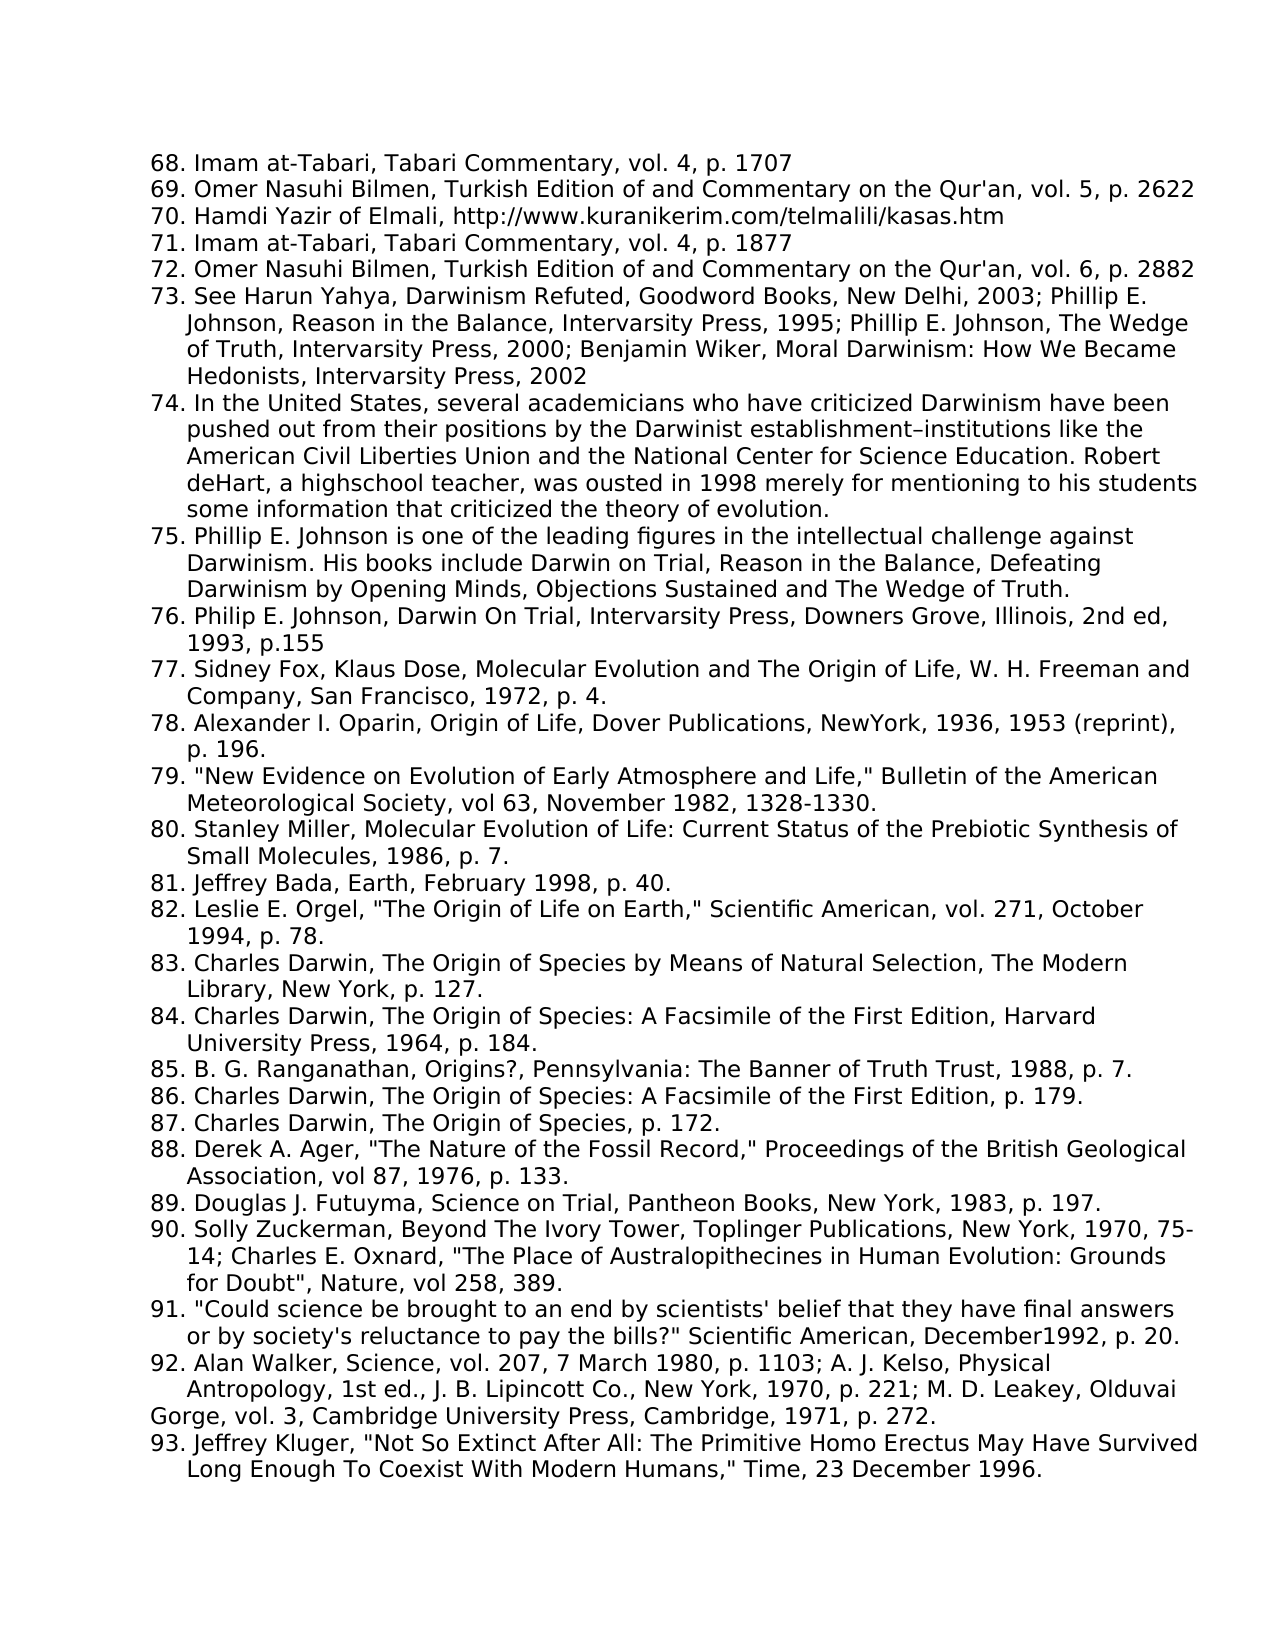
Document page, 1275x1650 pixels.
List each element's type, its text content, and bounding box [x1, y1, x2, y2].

text 77. Sidney Fox, Klaus Dose, Molecular Evolution and The Origin of Life, W. H. Freeman and Company, San Francisco, 1972, p. 4. [150, 657, 1200, 710]
text 76. Philip E. Johnson, Darwin On Trial, Intervarsity Press, Downers Grove, Illinois, 2nd ed, 1993, p.155 [150, 603, 1200, 657]
text 81. Jeffrey Bada, Earth, February 1998, p. 40. [150, 870, 1200, 897]
text 68. Imam at-Tabari, Tabari Commentary, vol. 4, p. 1707 [150, 150, 1200, 177]
text 90. Solly Zuckerman, Beyond The Ivory Tower, Toplinger Publications, New York, 1970, 75-14; Charles E. Oxnard, "The Place of Australopithecines in Human Evolution: Grounds for Doubt", Nature, vol 258, 389. [150, 1217, 1200, 1297]
text 89. Douglas J. Futuyma, Science on Trial, Pantheon Books, New York, 1983, p. 197. [150, 1190, 1200, 1217]
text 91. "Could science be brought to an end by scientists' belief that they have final answers or by society's reluctance to pay the bills?" Scientific American, December1992, p. 20. [150, 1297, 1200, 1350]
text 73. See Harun Yahya, Darwinism Refuted, Goodword Books, New Delhi, 2003; Phillip E. Johnson, Reason in the Balance, Intervarsity Press, 1995; Phillip E. Johnson, The Wedge of Truth, Intervarsity Press, 2000; Benjamin Wiker, Moral Darwinism: How We Became Hedonists, Intervarsity Press, 2002 [150, 283, 1200, 390]
text 84. Charles Darwin, The Origin of Species: A Facsimile of the First Edition, Harvard University Press, 1964, p. 184. [150, 1003, 1200, 1057]
text 75. Phillip E. Johnson is one of the leading figures in the intellectual challenge against Darwinism. His books include Darwin on Trial, Reason in the Balance, Defeating Darwinism by Opening Minds, Objections Sustained and The Wedge of Truth. [150, 523, 1200, 603]
text 86. Charles Darwin, The Origin of Species: A Facsimile of the First Edition, p. 179. [150, 1083, 1200, 1110]
text 87. Charles Darwin, The Origin of Species, p. 172. [150, 1110, 1200, 1137]
text 83. Charles Darwin, The Origin of Species by Means of Natural Selection, The Modern Library, New York, p. 127. [150, 950, 1200, 1003]
text 69. Omer Nasuhi Bilmen, Turkish Edition of and Commentary on the Qur'an, vol. 5, p. 2622 [150, 177, 1200, 203]
text 82. Leslie E. Orgel, "The Origin of Life on Earth," Scientific American, vol. 271, October 1994, p. 78. [150, 897, 1200, 950]
text 70. Hamdi Yazir of Elmali, http://www.kuranikerim.com/telmalili/kasas.htm [150, 203, 1200, 230]
text 78. Alexander I. Oparin, Origin of Life, Dover Publications, NewYork, 1936, 1953 (reprint), p. 196. [150, 710, 1200, 763]
text 74. In the United States, several academicians who have criticized Darwinism have been pushed out from their positions by the Darwinist establishment–institutions like the American Civil Liberties Union and the National Center for Science Education. Robert deHart, a highschool teacher, was ousted in 1998 merely for mentioning to his students some information that criticized the theory of evolution. [150, 390, 1200, 523]
text 80. Stanley Miller, Molecular Evolution of Life: Current Status of the Prebiotic Synthesis of Small Molecules, 1986, p. 7. [150, 817, 1200, 870]
text Gorge, vol. 3, Cambridge University Press, Cambridge, 1971, p. 272. [150, 1403, 1200, 1430]
text 72. Omer Nasuhi Bilmen, Turkish Edition of and Commentary on the Qur'an, vol. 6, p. 2882 [150, 257, 1200, 283]
text 88. Derek A. Ager, "The Nature of the Fossil Record," Proceedings of the British Geological Association, vol 87, 1976, p. 133. [150, 1137, 1200, 1190]
text 85. B. G. Ranganathan, Origins?, Pennsylvania: The Banner of Truth Trust, 1988, p. 7. [150, 1057, 1200, 1083]
text 71. Imam at-Tabari, Tabari Commentary, vol. 4, p. 1877 [150, 230, 1200, 257]
text 92. Alan Walker, Science, vol. 207, 7 March 1980, p. 1103; A. J. Kelso, Physical Antropology, 1st ed., J. B. Lipincott Co., New York, 1970, p. 221; M. D. Leakey, Olduvai [150, 1350, 1200, 1403]
text 93. Jeffrey Kluger, "Not So Extinct After All: The Primitive Homo Erectus May Have Survived Long Enough To Coexist With Modern Humans," Time, 23 December 1996. [150, 1430, 1200, 1483]
text 79. "New Evidence on Evolution of Early Atmosphere and Life," Bulletin of the American Meteorological Society, vol 63, November 1982, 1328-1330. [150, 763, 1200, 817]
